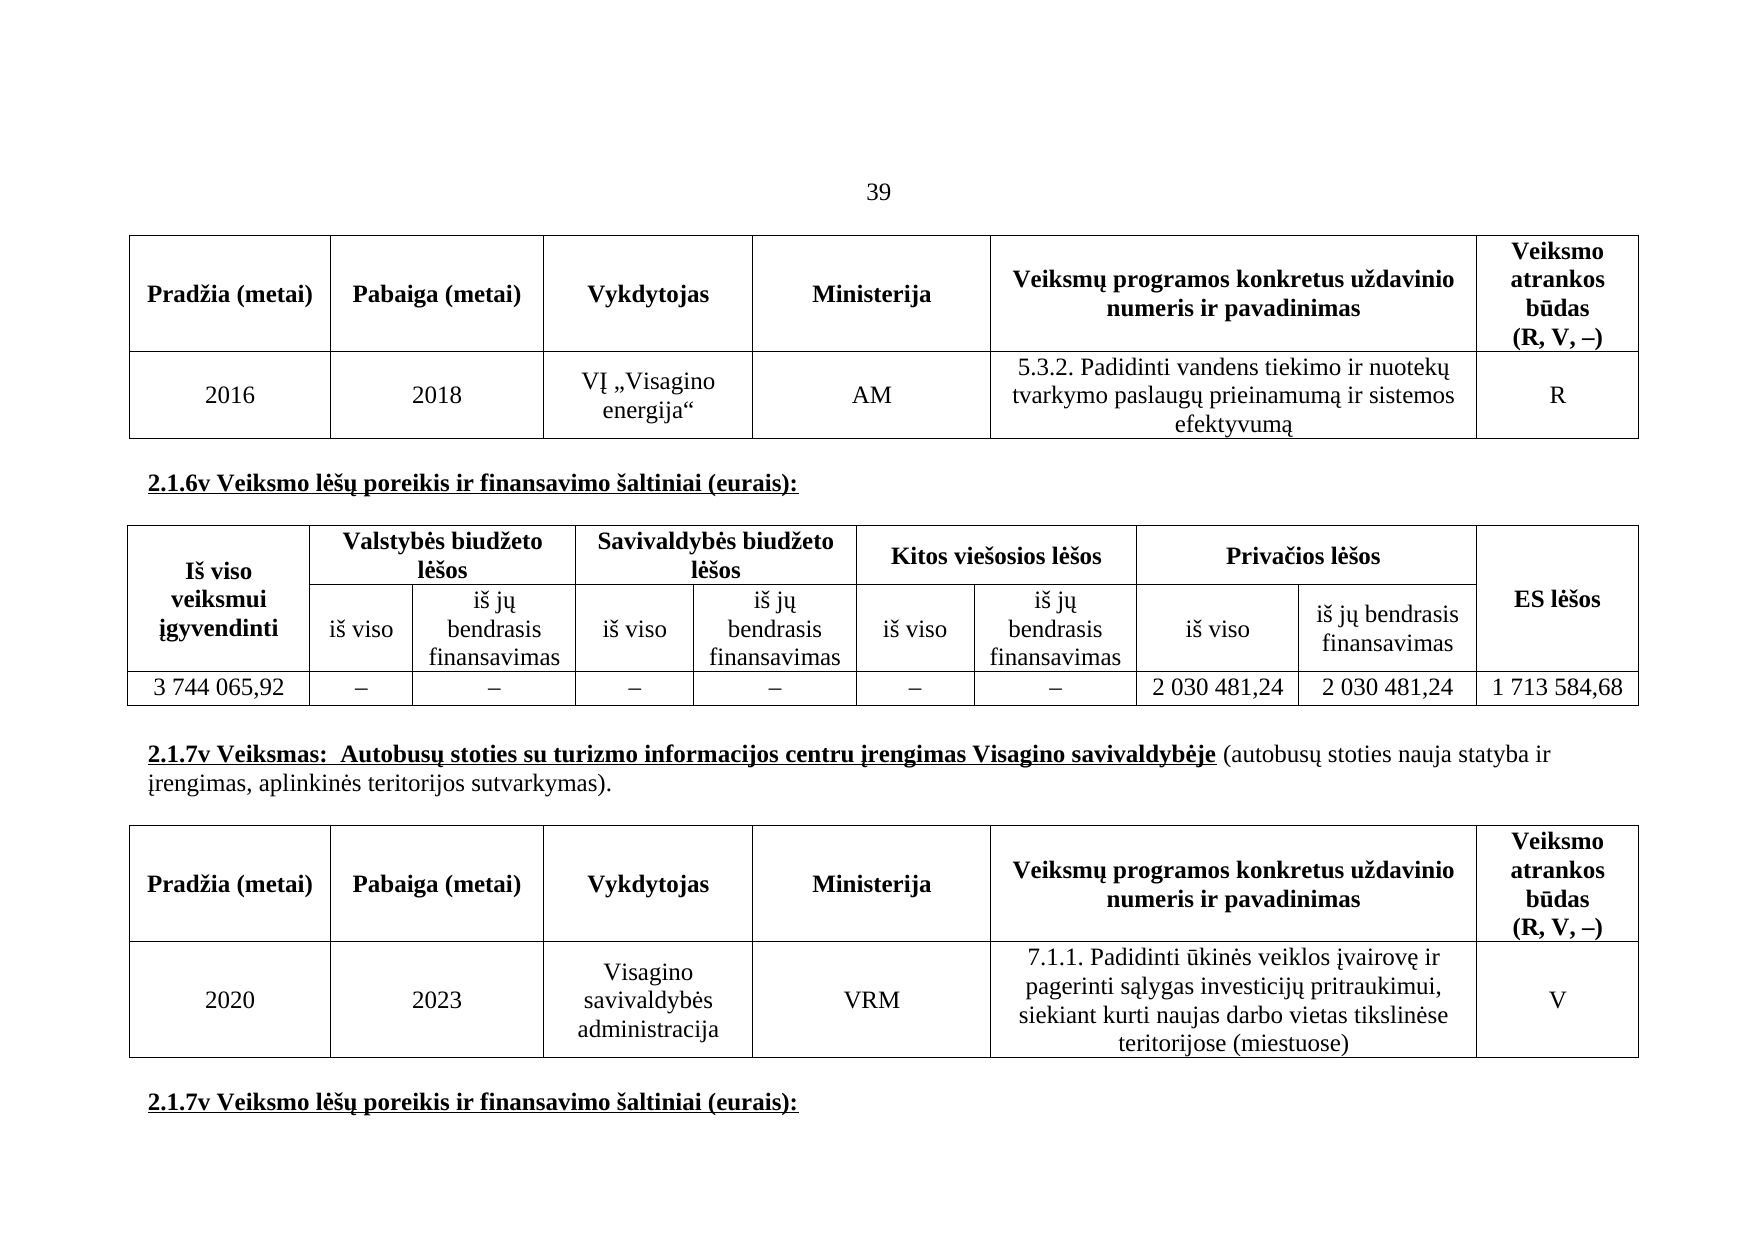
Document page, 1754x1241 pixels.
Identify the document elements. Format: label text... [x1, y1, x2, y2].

table_cell iš viso [310, 585, 412, 671]
table_cell 2023 [331, 942, 543, 1057]
table_cell iš viso [857, 585, 974, 671]
table_header Privačios lėšos [1137, 526, 1476, 584]
table_header Veiksmo atrankos būdas (R, V, –) [1477, 826, 1638, 941]
table_cell – [857, 672, 974, 705]
table_cell 2020 [130, 942, 330, 1057]
table_header Veiksmų programos konkretus uždavinio numeris ir pavadinimas [991, 236, 1476, 351]
table_cell – [413, 672, 575, 705]
table_header Ministerija [753, 236, 990, 351]
table_cell 5.3.2. Padidinti vandens tiekimo ir nuotekų tvarkymo paslaugų prieinamumą ir sistemos efektyvumą [991, 352, 1476, 438]
table_cell VĮ „Visagino energija“ [544, 352, 752, 438]
table_header Vykdytojas [544, 826, 752, 941]
table_header Pabaiga (metai) [331, 826, 543, 941]
table_header Vykdytojas [544, 236, 752, 351]
text 2.1.7v Veiksmas: Autobusų stoties su turizmo informacijos centru įrengimas Visagino savivaldybėje (autobusų stoties nauja statyba ir įrengimas, aplinkinės teritorijos sutvarkymas). [148, 739, 1609, 796]
table_cell – [975, 672, 1136, 705]
table_header Pabaiga (metai) [331, 236, 543, 351]
table_cell AM [753, 352, 990, 438]
table_cell 3 744 065,92 [128, 672, 309, 705]
text 2.1.6v Veiksmo lėšų poreikis ir finansavimo šaltiniai (eurais): [118, 468, 1639, 497]
table_cell 2018 [331, 352, 543, 438]
table_header Pradžia (metai) [130, 236, 330, 351]
table_header Ministerija [753, 826, 990, 941]
table_cell 7.1.1. Padidinti ūkinės veiklos įvairovę ir pagerinti sąlygas investicijų pritraukimui, siekiant kurti naujas darbo vietas tikslinėse teritorijose (miestuose) [991, 942, 1476, 1057]
table_cell V [1477, 942, 1638, 1057]
table_cell iš jų bendrasis finansavimas [694, 585, 856, 671]
table_cell – [694, 672, 856, 705]
table_cell – [310, 672, 412, 705]
table_cell iš viso [1137, 585, 1298, 671]
table_header Iš viso veiksmui įgyvendinti [128, 526, 309, 671]
table_cell VRM [753, 942, 990, 1057]
table_cell iš jų bendrasis finansavimas [413, 585, 575, 671]
table_cell – [576, 672, 693, 705]
table_cell R [1477, 352, 1638, 438]
table_cell iš jų bendrasis finansavimas [975, 585, 1136, 671]
table_header Kitos viešosios lėšos [857, 526, 1136, 584]
table_header ES lėšos [1477, 526, 1638, 671]
table_cell 1 713 584,68 [1477, 672, 1638, 705]
table_cell 2 030 481,24 [1299, 672, 1476, 705]
table_header Savivaldybės biudžeto lėšos [576, 526, 856, 584]
table_header Valstybės biudžeto lėšos [310, 526, 575, 584]
table_cell 2 030 481,24 [1137, 672, 1298, 705]
table_cell Visagino savivaldybės administracija [544, 942, 752, 1057]
table_cell iš jų bendrasis finansavimas [1299, 585, 1476, 671]
table_header Veiksmų programos konkretus uždavinio numeris ir pavadinimas [991, 826, 1476, 941]
table_cell 2016 [130, 352, 330, 438]
table_header Veiksmo atrankos būdas (R, V, –) [1477, 236, 1638, 351]
table_header Pradžia (metai) [130, 826, 330, 941]
text 2.1.7v Veiksmo lėšų poreikis ir finansavimo šaltiniai (eurais): [118, 1087, 1639, 1116]
table_cell iš viso [576, 585, 693, 671]
